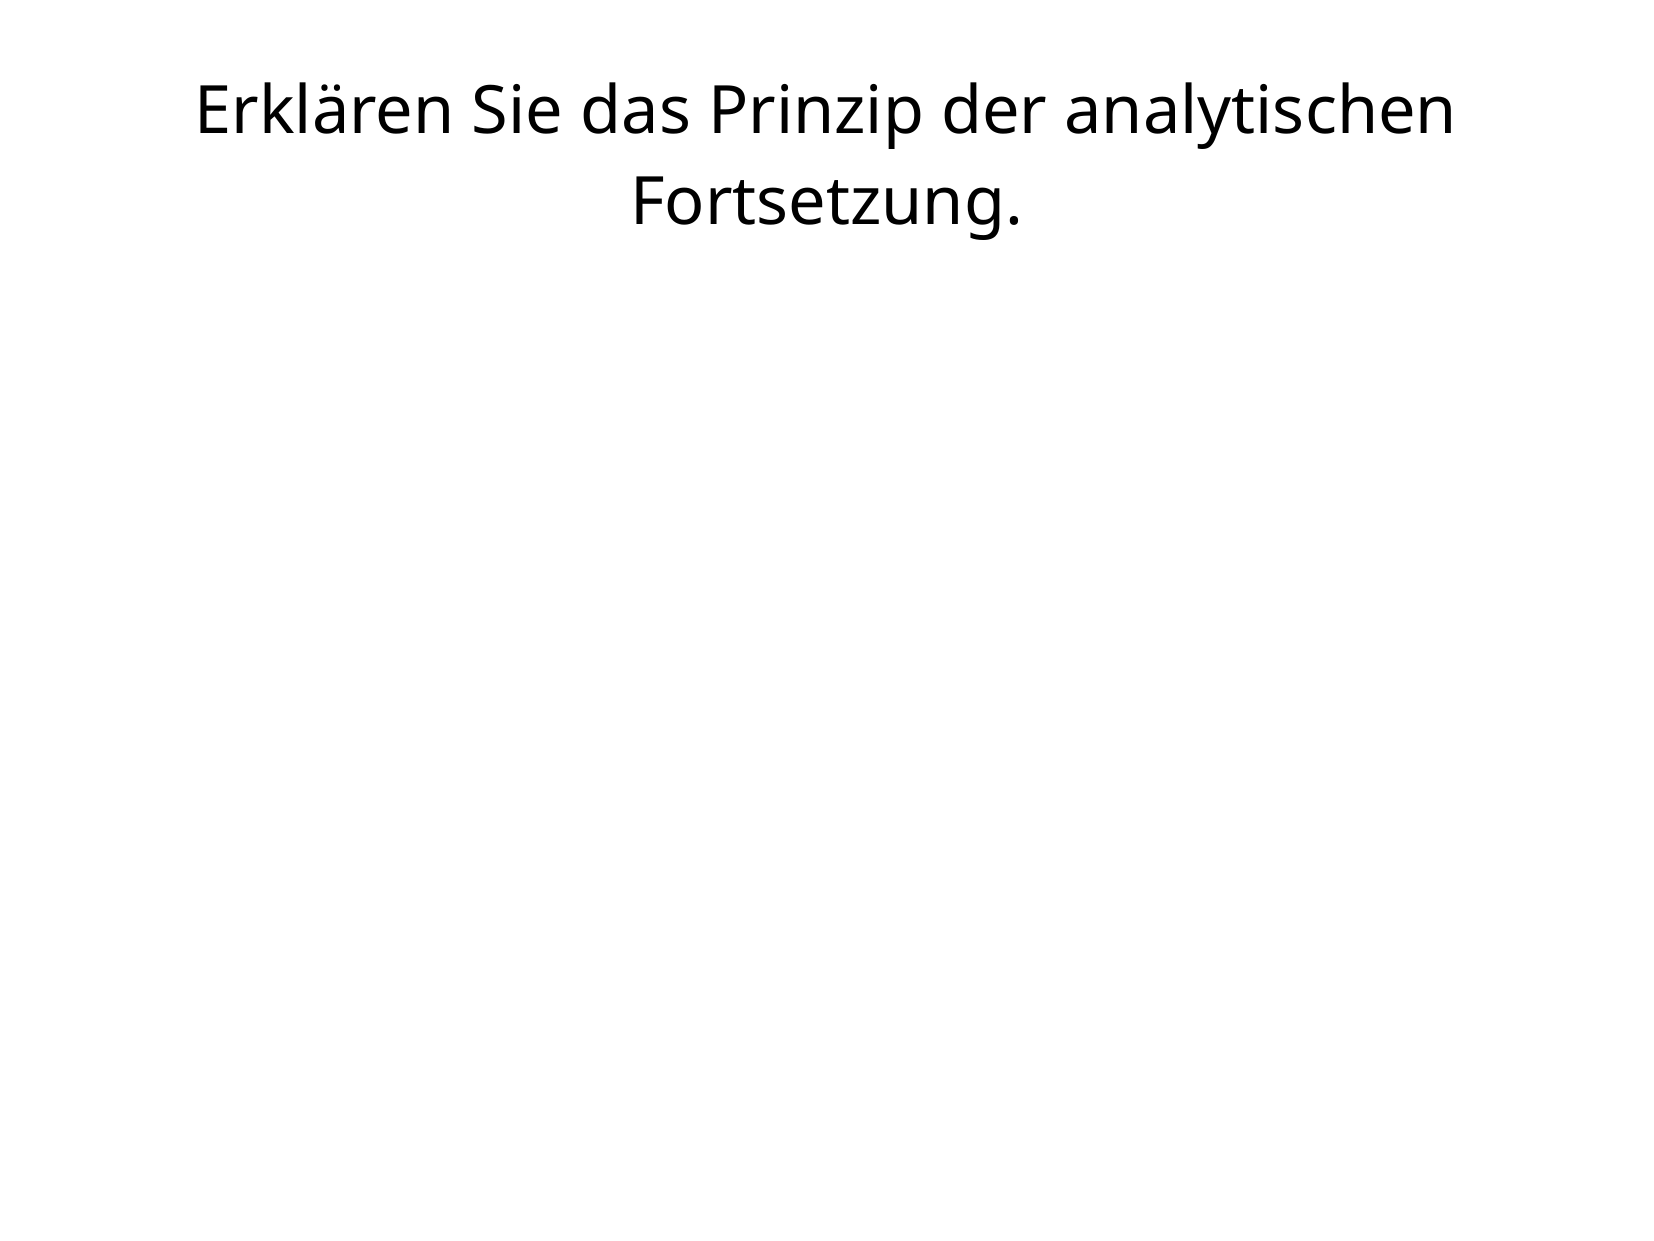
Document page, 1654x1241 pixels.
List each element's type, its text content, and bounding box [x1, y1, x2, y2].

title Erklären Sie das Prinzip der analytischen Fortsetzung. [82, 49, 1571, 257]
